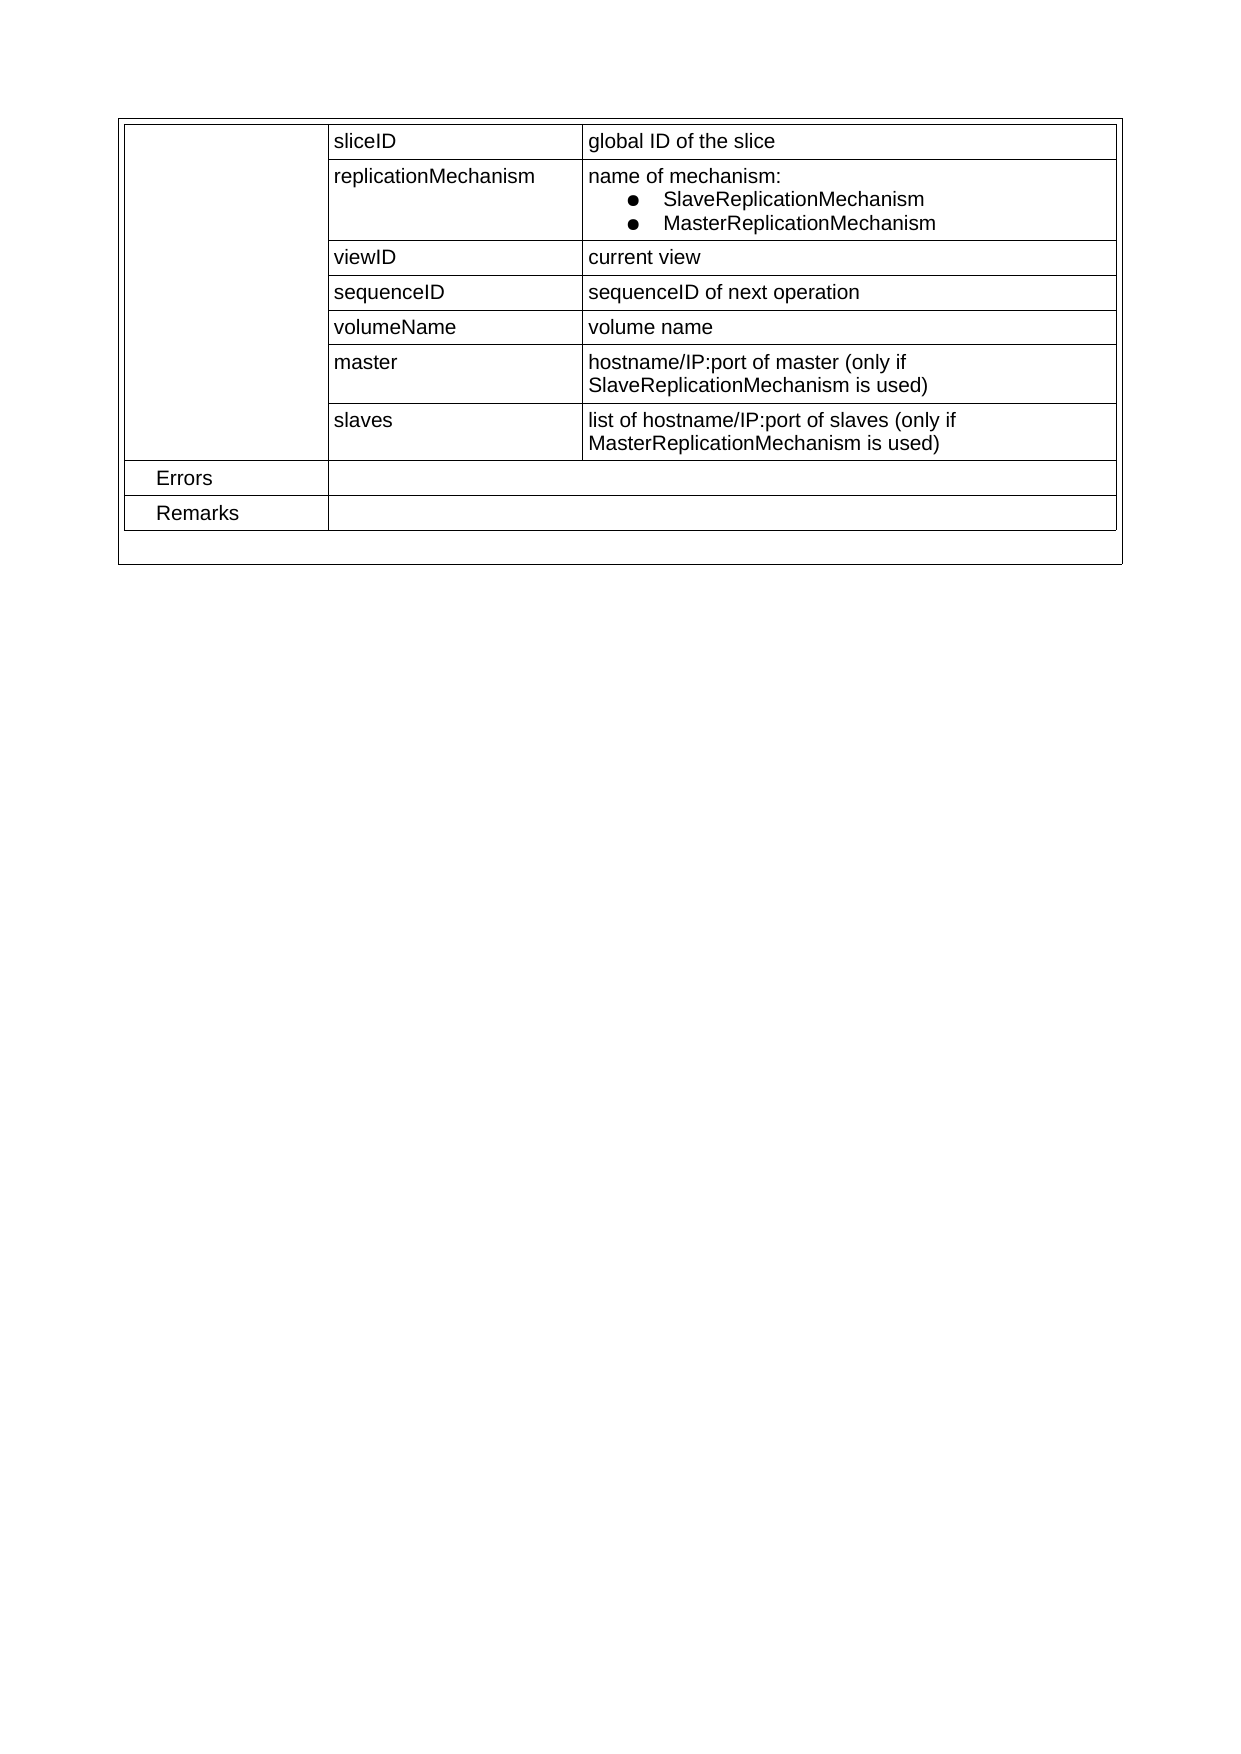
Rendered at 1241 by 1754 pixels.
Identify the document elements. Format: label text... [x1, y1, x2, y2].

table_cell hostname/IP:port of master (only if SlaveReplicationMechanism is used) [583, 345, 1116, 402]
table_cell slaves [329, 404, 582, 460]
table_cell [125, 125, 328, 460]
table_cell [329, 461, 1116, 495]
table_cell [329, 496, 1116, 530]
table_cell replicationMechanism [329, 160, 582, 240]
table_cell sequenceID [329, 276, 582, 309]
table_cell master [329, 345, 582, 402]
table_header global ID of the slice [583, 125, 1116, 159]
table_cell Remarks [125, 496, 328, 530]
table_cell volume name [583, 311, 1116, 344]
table_cell Errors [125, 461, 328, 495]
table_cell list of hostname/IP:port of slaves (only if MasterReplicationMechanism is used) [583, 404, 1116, 460]
table_cell [119, 119, 1122, 563]
table_cell current view [583, 241, 1116, 275]
table_cell viewID [329, 241, 582, 275]
table_cell sequenceID of next operation [583, 276, 1116, 309]
table_cell name of mechanism: SlaveReplicationMechanism MasterReplicationMechanism [583, 160, 1116, 240]
table_cell volumeName [329, 311, 582, 344]
table_header sliceID [329, 125, 582, 159]
